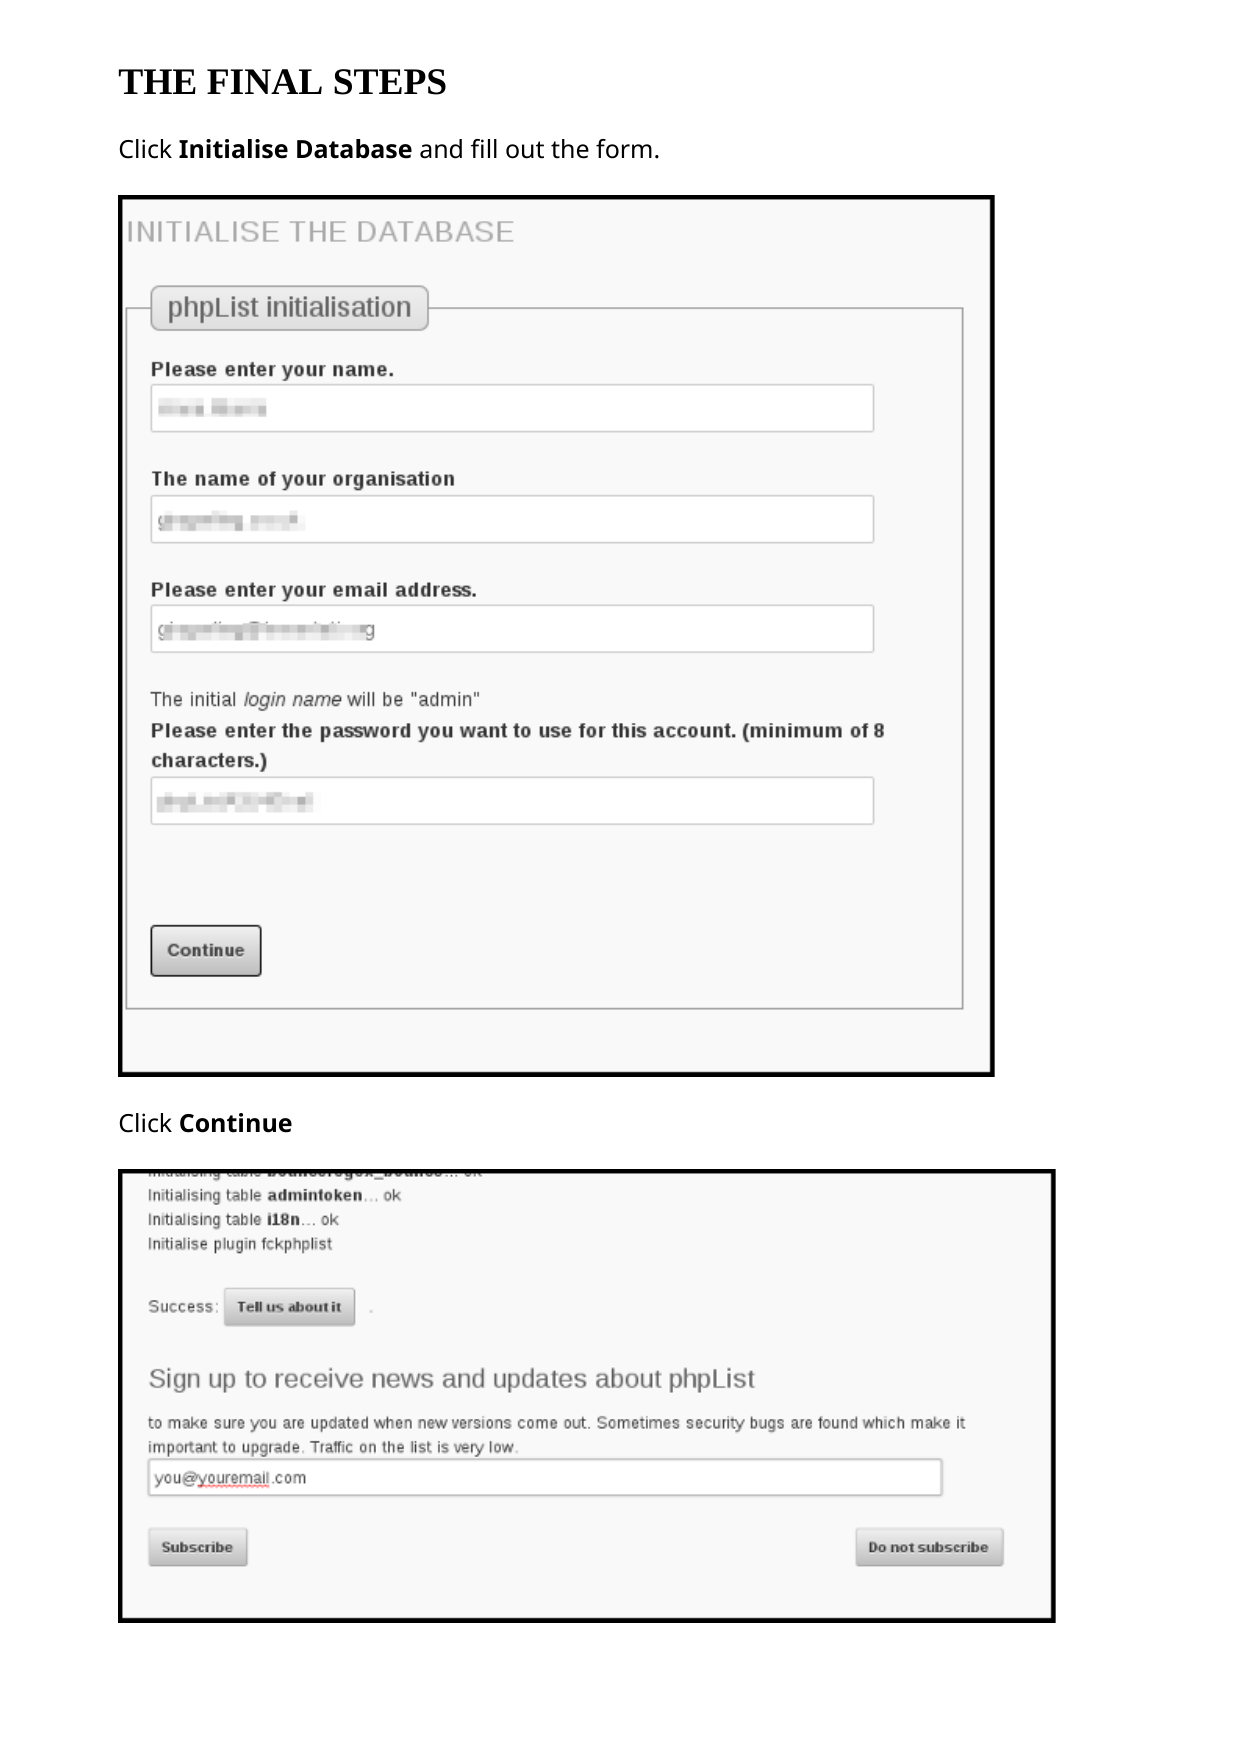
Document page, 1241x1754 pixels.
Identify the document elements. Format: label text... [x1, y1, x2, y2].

picture [118, 195, 995, 1077]
text Click Continue [118, 1106, 1181, 1140]
text Click Initialise Database and fill out the form. [118, 132, 1181, 166]
subtitle The final steps [118, 59, 1181, 102]
picture [118, 1169, 1056, 1623]
